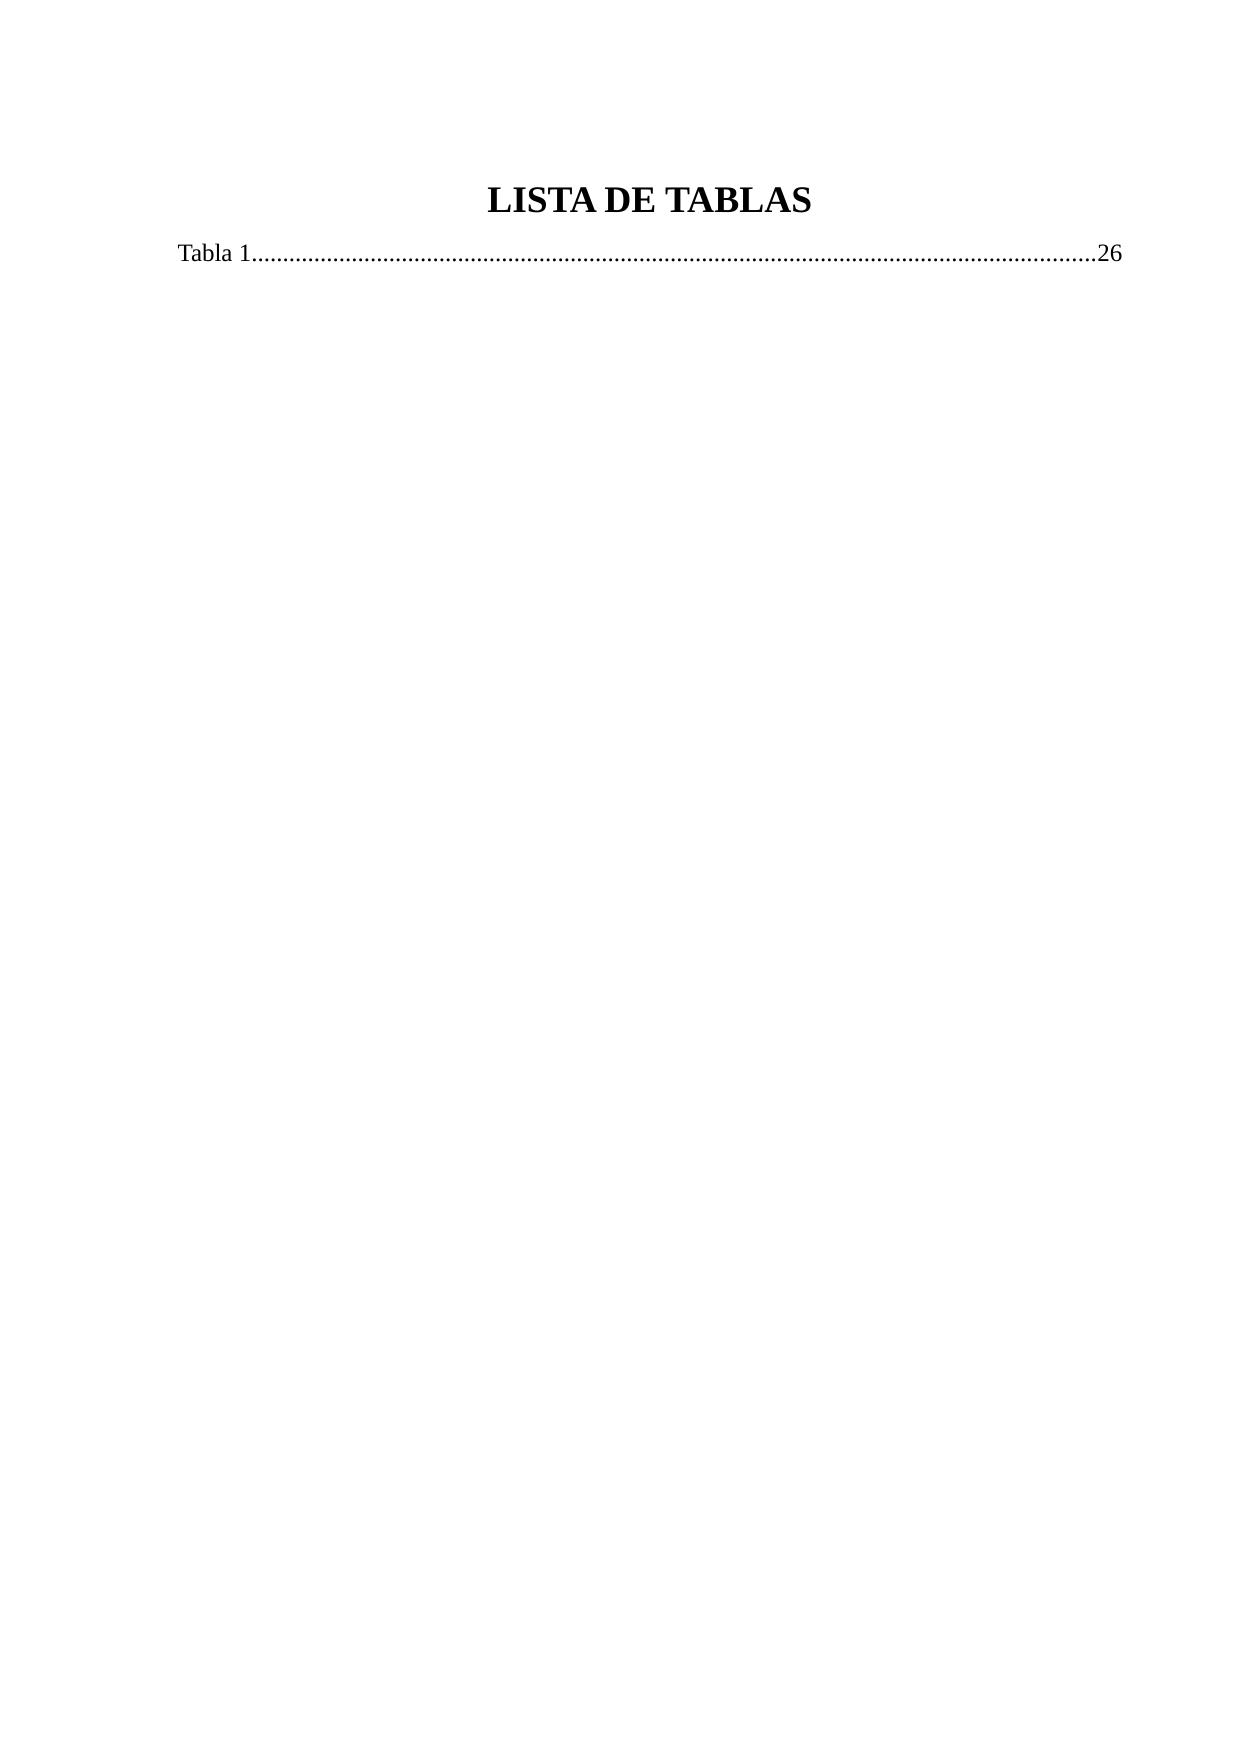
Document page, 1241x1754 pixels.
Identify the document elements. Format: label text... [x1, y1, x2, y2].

text Tabla 1 26 [177, 238, 1122, 267]
text Lista de Tablas [177, 177, 1122, 220]
